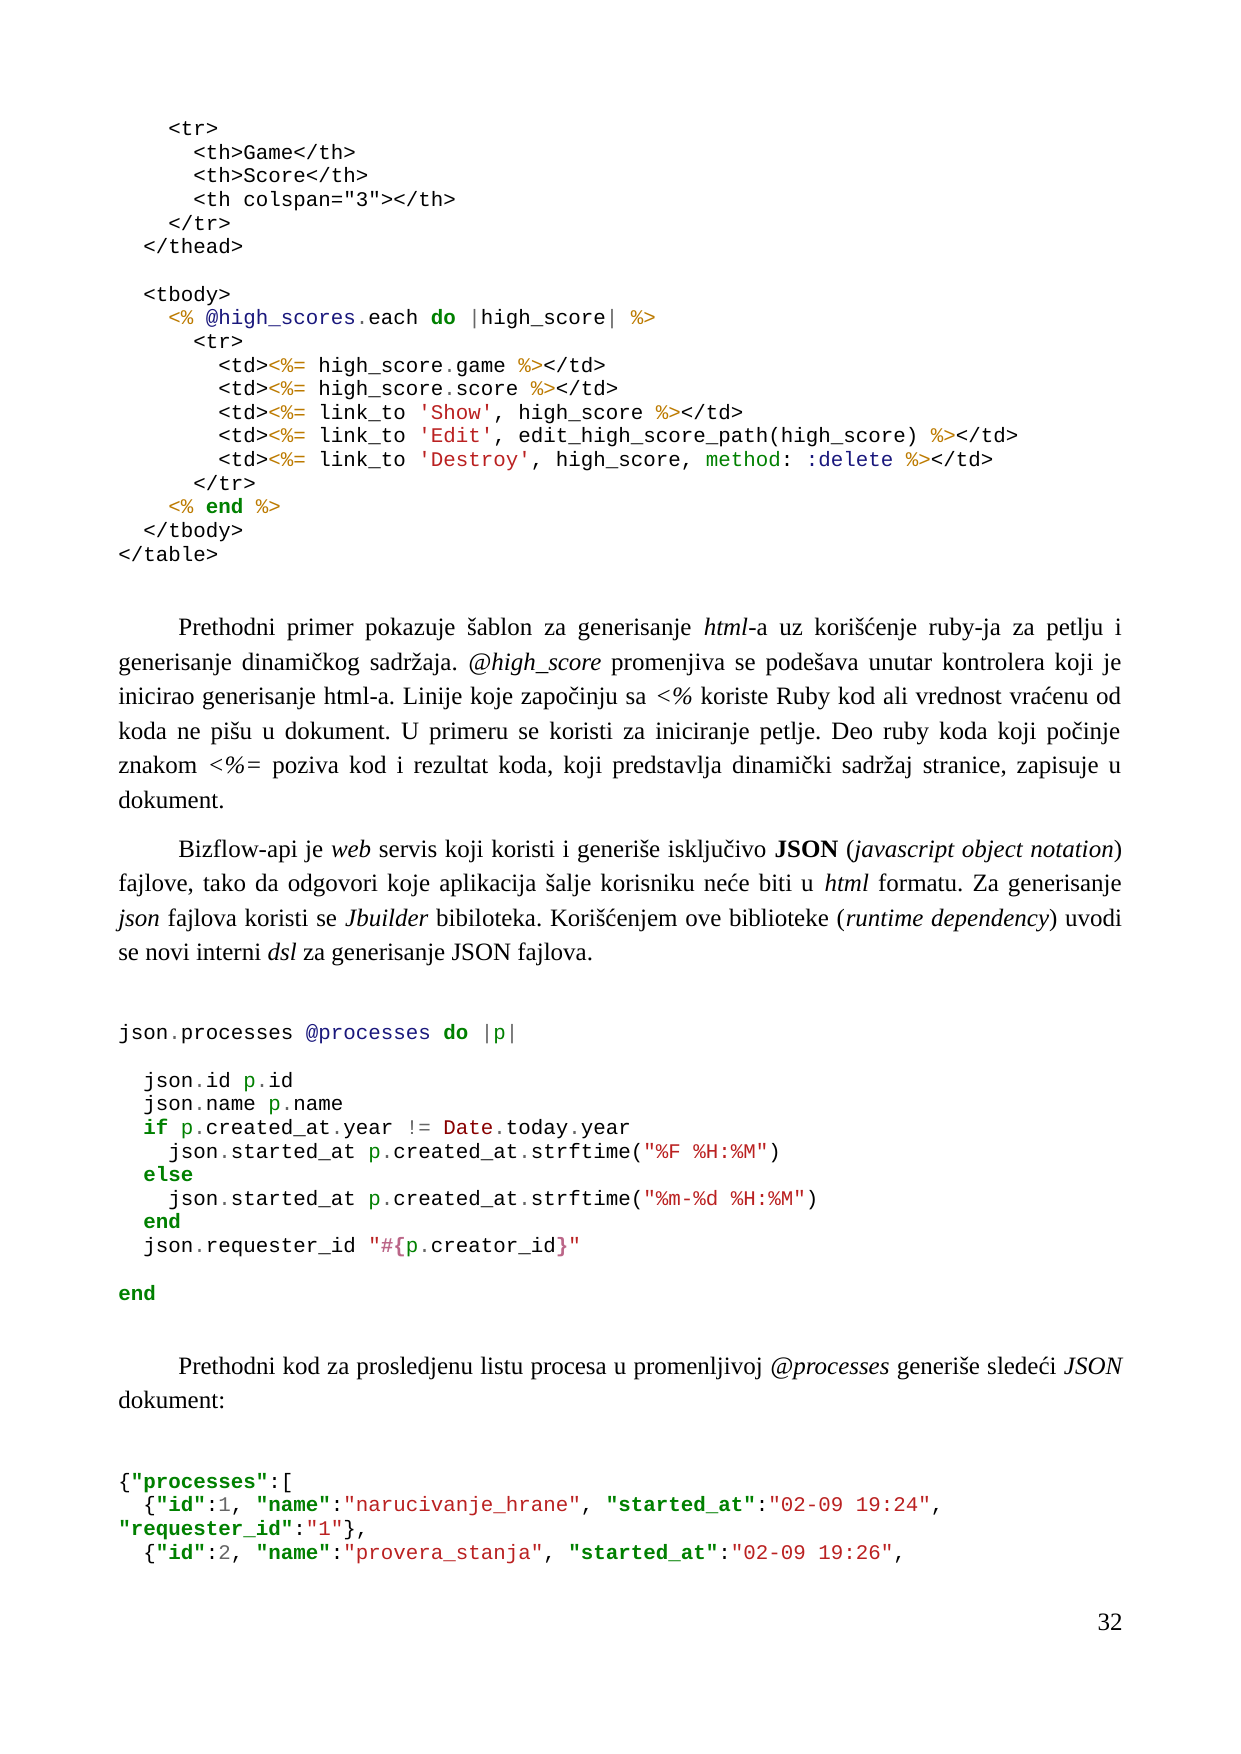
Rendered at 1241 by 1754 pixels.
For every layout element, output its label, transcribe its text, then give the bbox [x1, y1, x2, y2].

text json.processes @processes do |p| [118, 1022, 1122, 1046]
text <td><%= link_to 'Edit', edit_high_score_path(high_score) %></td> [118, 426, 1122, 449]
text </tr> [118, 473, 1122, 496]
text </tr> [118, 213, 1122, 236]
text end [118, 1212, 1122, 1235]
text {"processes":[ [118, 1471, 1122, 1494]
text <tr> [118, 118, 1122, 142]
text if p.created_at.year != Date.today.year [118, 1117, 1122, 1141]
text </table> [118, 544, 1122, 567]
text else [118, 1164, 1122, 1188]
text <td><%= high_score.score %></td> [118, 378, 1122, 402]
text </tbody> [118, 520, 1122, 544]
text end [118, 1282, 1122, 1306]
text <th colspan="3"></th> [118, 189, 1122, 213]
text <% end %> [118, 496, 1122, 520]
text {"id":2, "name":"provera_stanja", "started_at":"02-09 19:26", [118, 1542, 1122, 1565]
text json.started_at p.created_at.strftime("%F %H:%M") [118, 1141, 1122, 1164]
text json.id p.id [118, 1070, 1122, 1093]
text Prethodni kod za prosledjenu listu procesa u promenljivoj @processes generiše sledeći JSON dokument: [118, 1351, 1122, 1414]
text </thead> [118, 236, 1122, 260]
text <td><%= link_to 'Show', high_score %></td> [118, 402, 1122, 426]
text <th>Score</th> [118, 165, 1122, 189]
text {"id":1, "name":"narucivanje_hrane", "started_at":"02-09 19:24", "requester_id":"1"}, [118, 1494, 1122, 1542]
text <% @high_scores.each do |high_score| %> [118, 307, 1122, 331]
text json.started_at p.created_at.strftime("%m-%d %H:%M") [118, 1188, 1122, 1212]
text json.requester_id "#{p.creator_id}" [118, 1235, 1122, 1259]
text Bizflow-api je web servis koji koristi i generiše isključivo JSON (javascript object notation) fajlove, tako da odgovori koje aplikacija šalje korisniku neće biti u html formatu. Za generisanje json fajlova koristi se Jbuilder bibiloteka. Korišćenjem ove biblioteke (runtime dependency) uvodi se novi interni dsl za generisanje JSON fajlova. [118, 834, 1122, 966]
text <td><%= high_score.game %></td> [118, 354, 1122, 378]
text <tr> [118, 331, 1122, 354]
text json.name p.name [118, 1093, 1122, 1117]
text <th>Game</th> [118, 142, 1122, 165]
text Prethodni primer pokazuje šablon za generisanje html-a uz korišćenje ruby-ja za petlju i generisanje dinamičkog sadržaja. @high_score promenjiva se podešava unutar kontrolera koji je inicirao generisanje html-a. Linije koje započinju sa <% koriste Ruby kod ali vrednost vraćenu od koda ne pišu u dokument. U primeru se koristi za iniciranje petlje. Deo ruby koda koji počinje znakom <%= poziva kod i rezultat koda, koji predstavlja dinamički sadržaj stranice, zapisuje u dokument. [118, 612, 1122, 813]
text <td><%= link_to 'Destroy', high_score, method: :delete %></td> [118, 449, 1122, 473]
text <tbody> [118, 284, 1122, 307]
